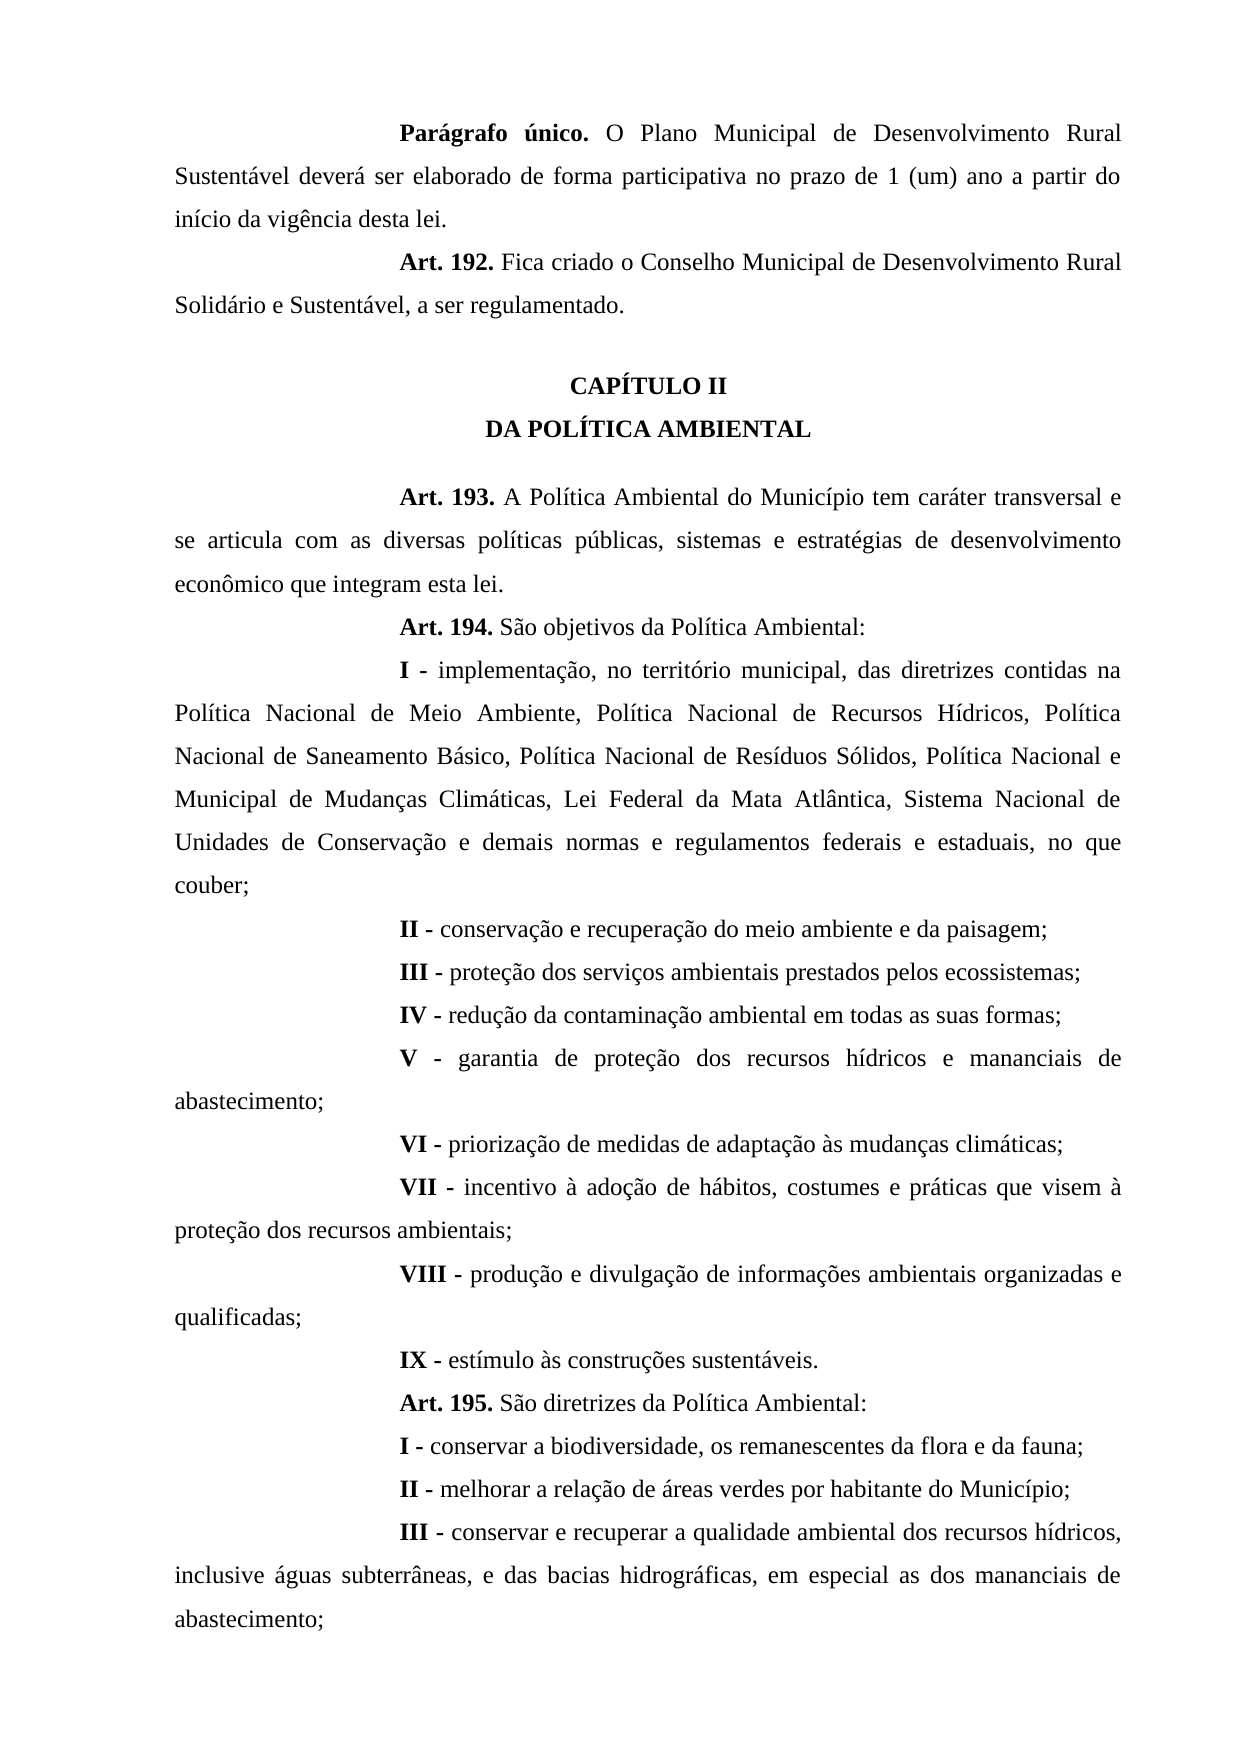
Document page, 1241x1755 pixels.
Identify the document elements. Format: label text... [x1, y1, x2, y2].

text I - conservar a biodiversidade, os remanescentes da flora e da fauna; [174, 1431, 1122, 1460]
text III - proteção dos serviços ambientais prestados pelos ecossistemas; [174, 957, 1122, 986]
text VIII - produção e divulgação de informações ambientais organizadas e qualificadas; [174, 1259, 1122, 1331]
text II - melhorar a relação de áreas verdes por habitante do Município; [174, 1474, 1122, 1503]
text I - implementação, no território municipal, das diretrizes contidas na Política Nacional de Meio Ambiente, Política Nacional de Recursos Hídricos, Política Nacional de Saneamento Básico, Política Nacional de Resíduos Sólidos, Política Nacional e Municipal de Mudanças Climáticas, Lei Federal da Mata Atlântica, Sistema Nacional de Unidades de Conservação e demais normas e regulamentos federais e estaduais, no que couber; [174, 655, 1122, 899]
text VI - priorização de medidas de adaptação às mudanças climáticas; [174, 1129, 1122, 1158]
text Art. 193. A Política Ambiental do Município tem caráter transversal e se articula com as diversas políticas públicas, sistemas e estratégias de desenvolvimento econômico que integram esta lei. [174, 482, 1122, 597]
text IV - redução da contaminação ambiental em todas as suas formas; [174, 1000, 1122, 1029]
text V - garantia de proteção dos recursos hídricos e mananciais de abastecimento; [174, 1043, 1122, 1115]
text Art. 192. Fica criado o Conselho Municipal de Desenvolvimento Rural Solidário e Sustentável, a ser regulamentado. [174, 247, 1122, 319]
text II - conservação e recuperação do meio ambiente e da paisagem; [174, 914, 1122, 942]
text III - conservar e recuperar a qualidade ambiental dos recursos hídricos, inclusive águas subterrâneas, e das bacias hidrográficas, em especial as dos mananciais de abastecimento; [174, 1517, 1122, 1632]
text VII - incentivo à adoção de hábitos, costumes e práticas que visem à proteção dos recursos ambientais; [174, 1172, 1122, 1244]
text IX - estímulo às construções sustentáveis. [174, 1345, 1122, 1374]
text DA POLÍTICA AMBIENTAL [174, 414, 1122, 443]
text Art. 195. São diretrizes da Política Ambiental: [174, 1388, 1122, 1417]
text Parágrafo único. O Plano Municipal de Desenvolvimento Rural Sustentável deverá ser elaborado de forma participativa no prazo de 1 (um) ano a partir do início da vigência desta lei. [174, 118, 1122, 233]
text Art. 194. São objetivos da Política Ambiental: [174, 612, 1122, 641]
text CAPÍTULO II [174, 371, 1122, 400]
